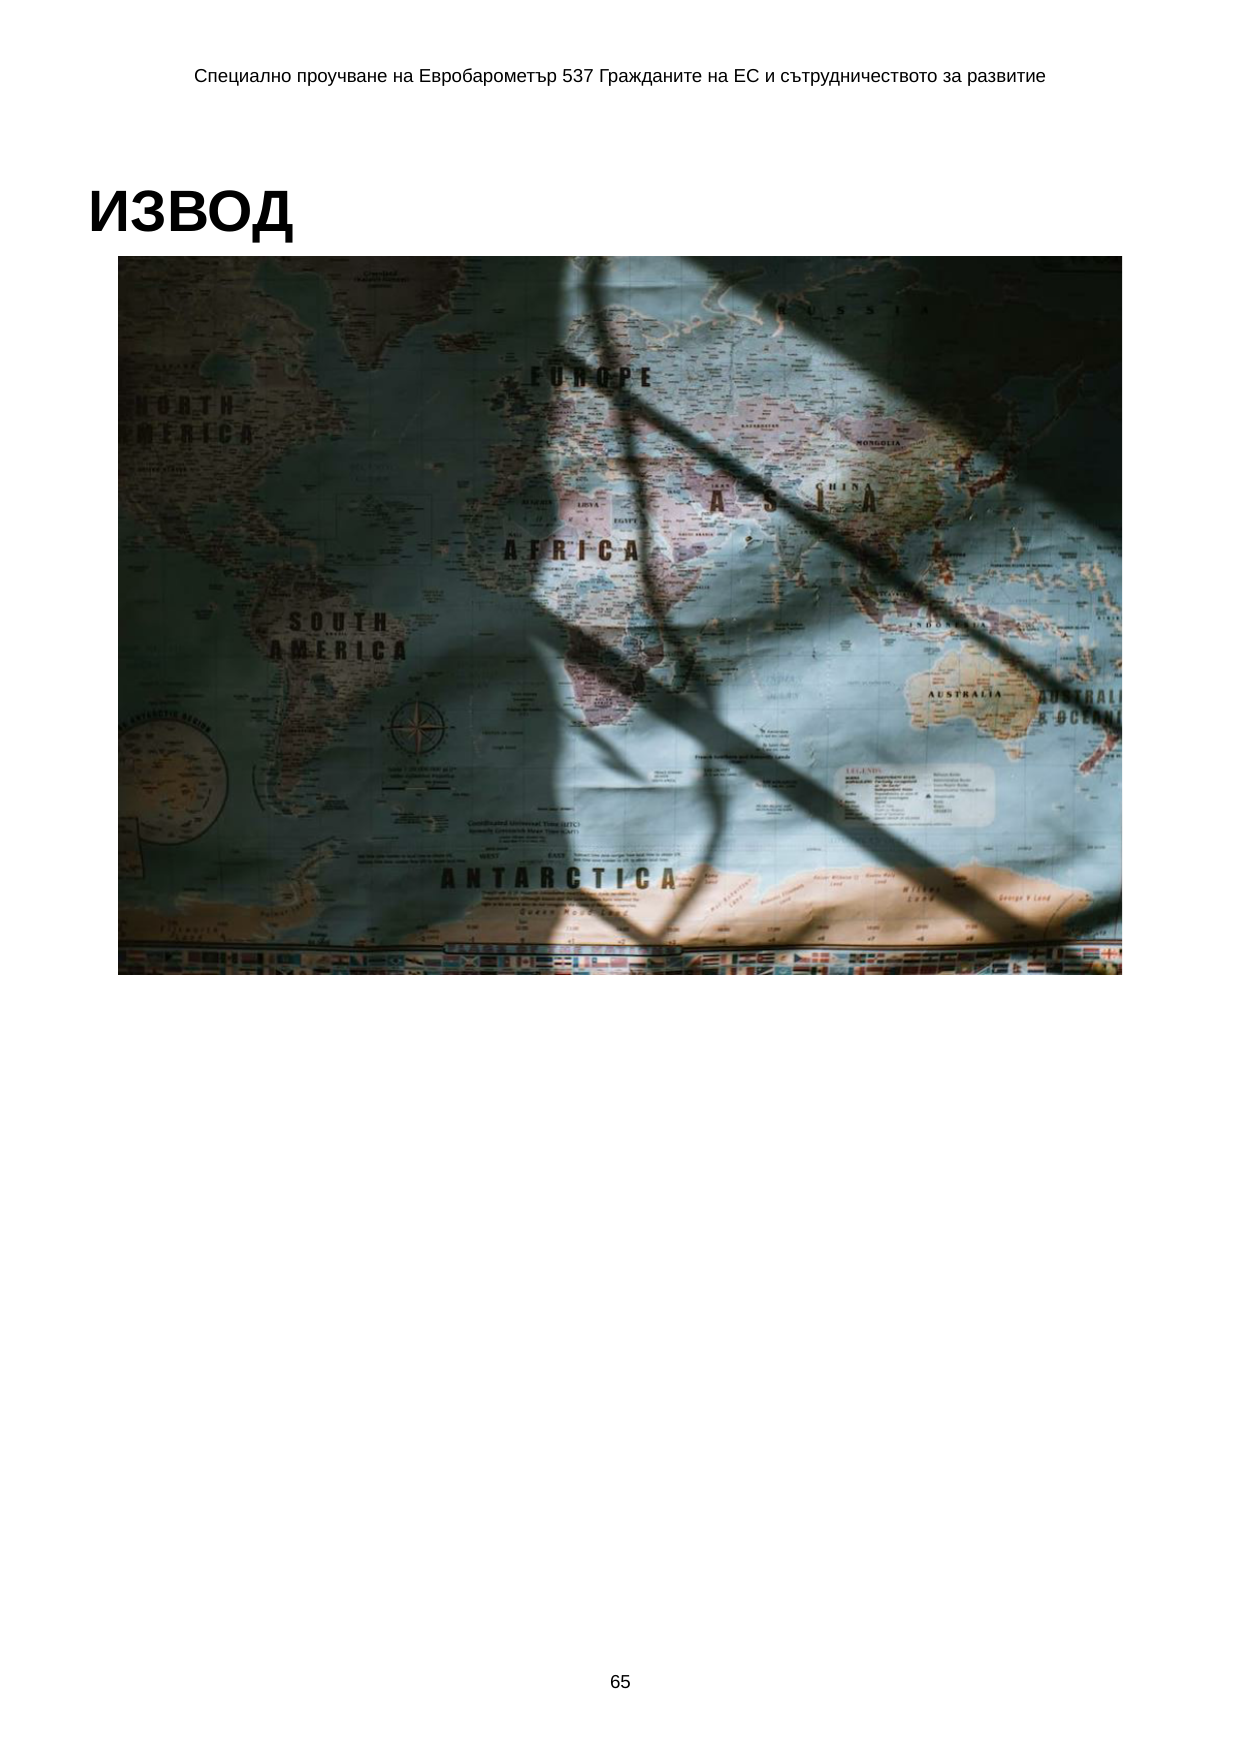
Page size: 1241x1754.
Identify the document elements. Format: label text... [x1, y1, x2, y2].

picture [118, 256, 1123, 975]
subtitle ИЗВОД [88, 176, 1152, 243]
